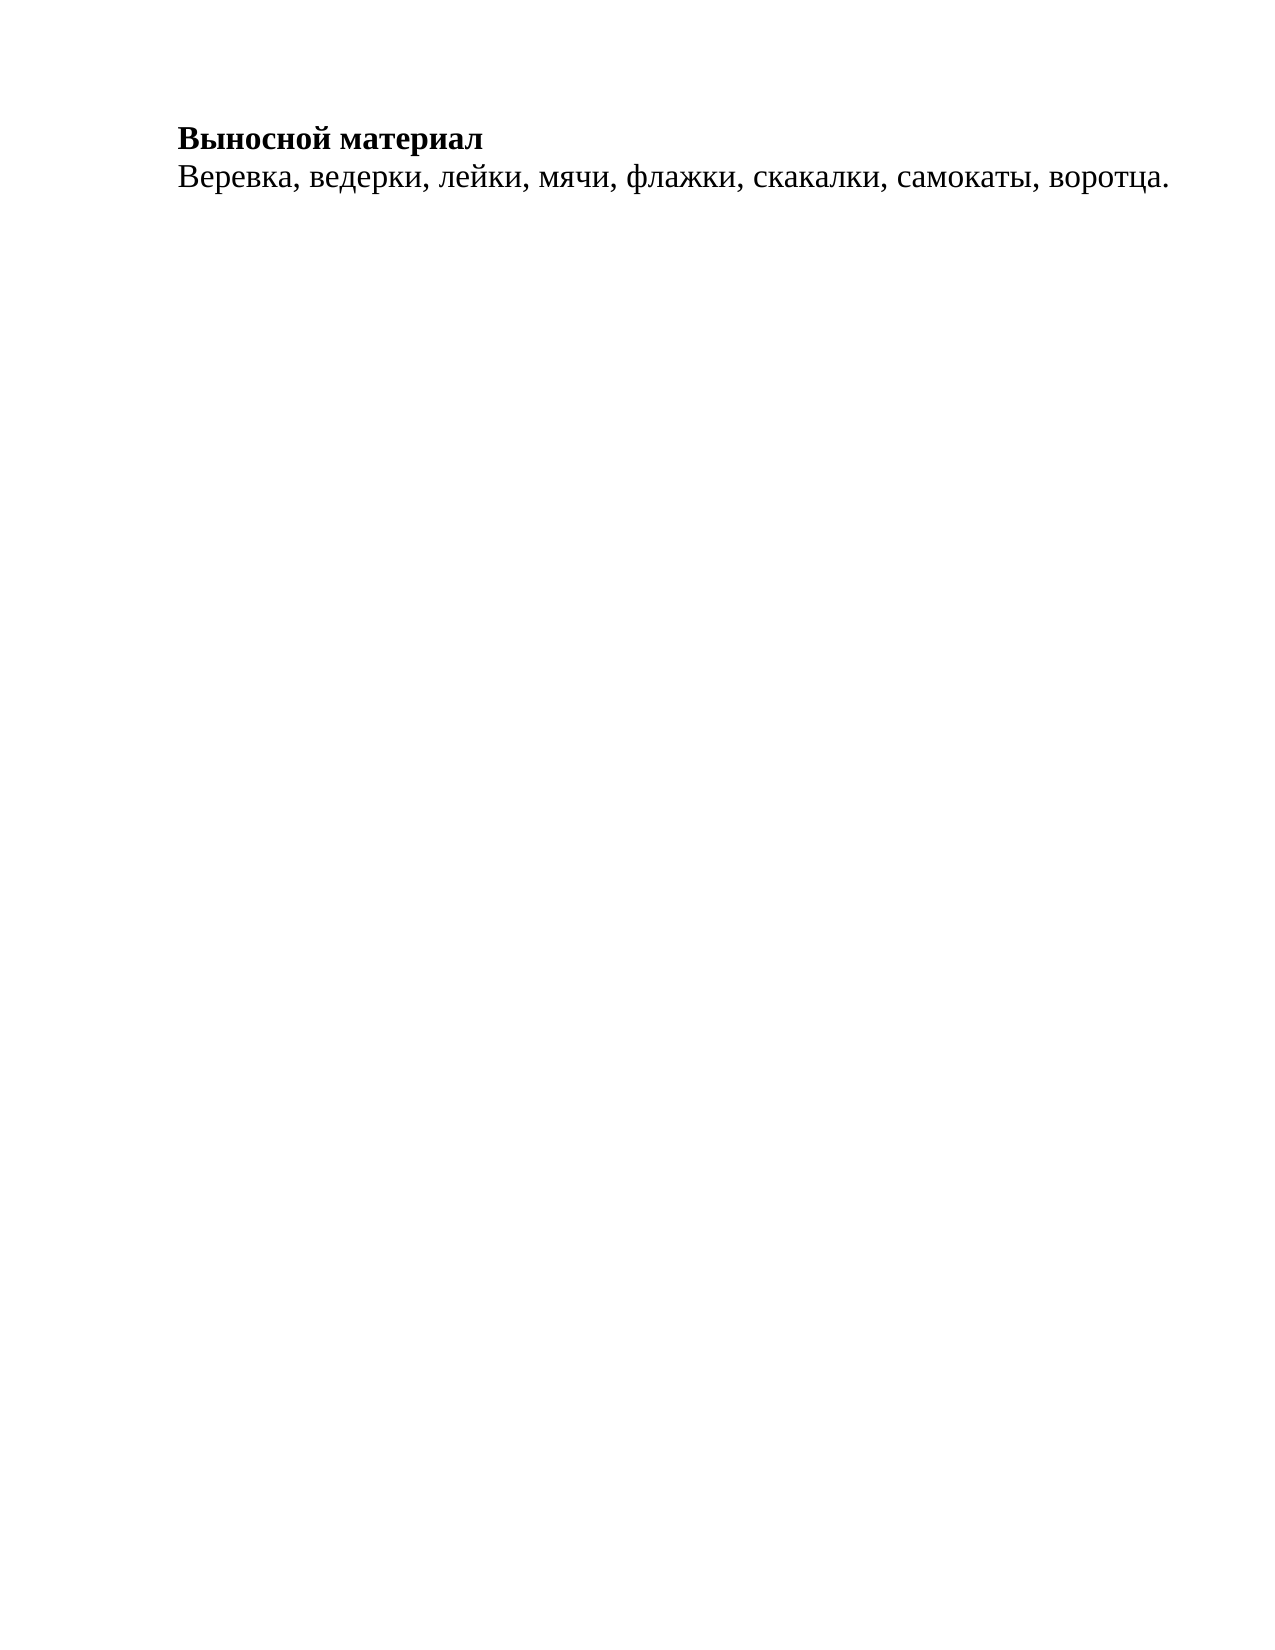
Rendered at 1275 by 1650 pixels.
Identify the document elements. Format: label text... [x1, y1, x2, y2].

text Веревка, ведерки, лейки, мячи, флажки, скакалки, самокаты, воротца. [177, 156, 1186, 195]
text Выносной материал [177, 118, 1186, 156]
